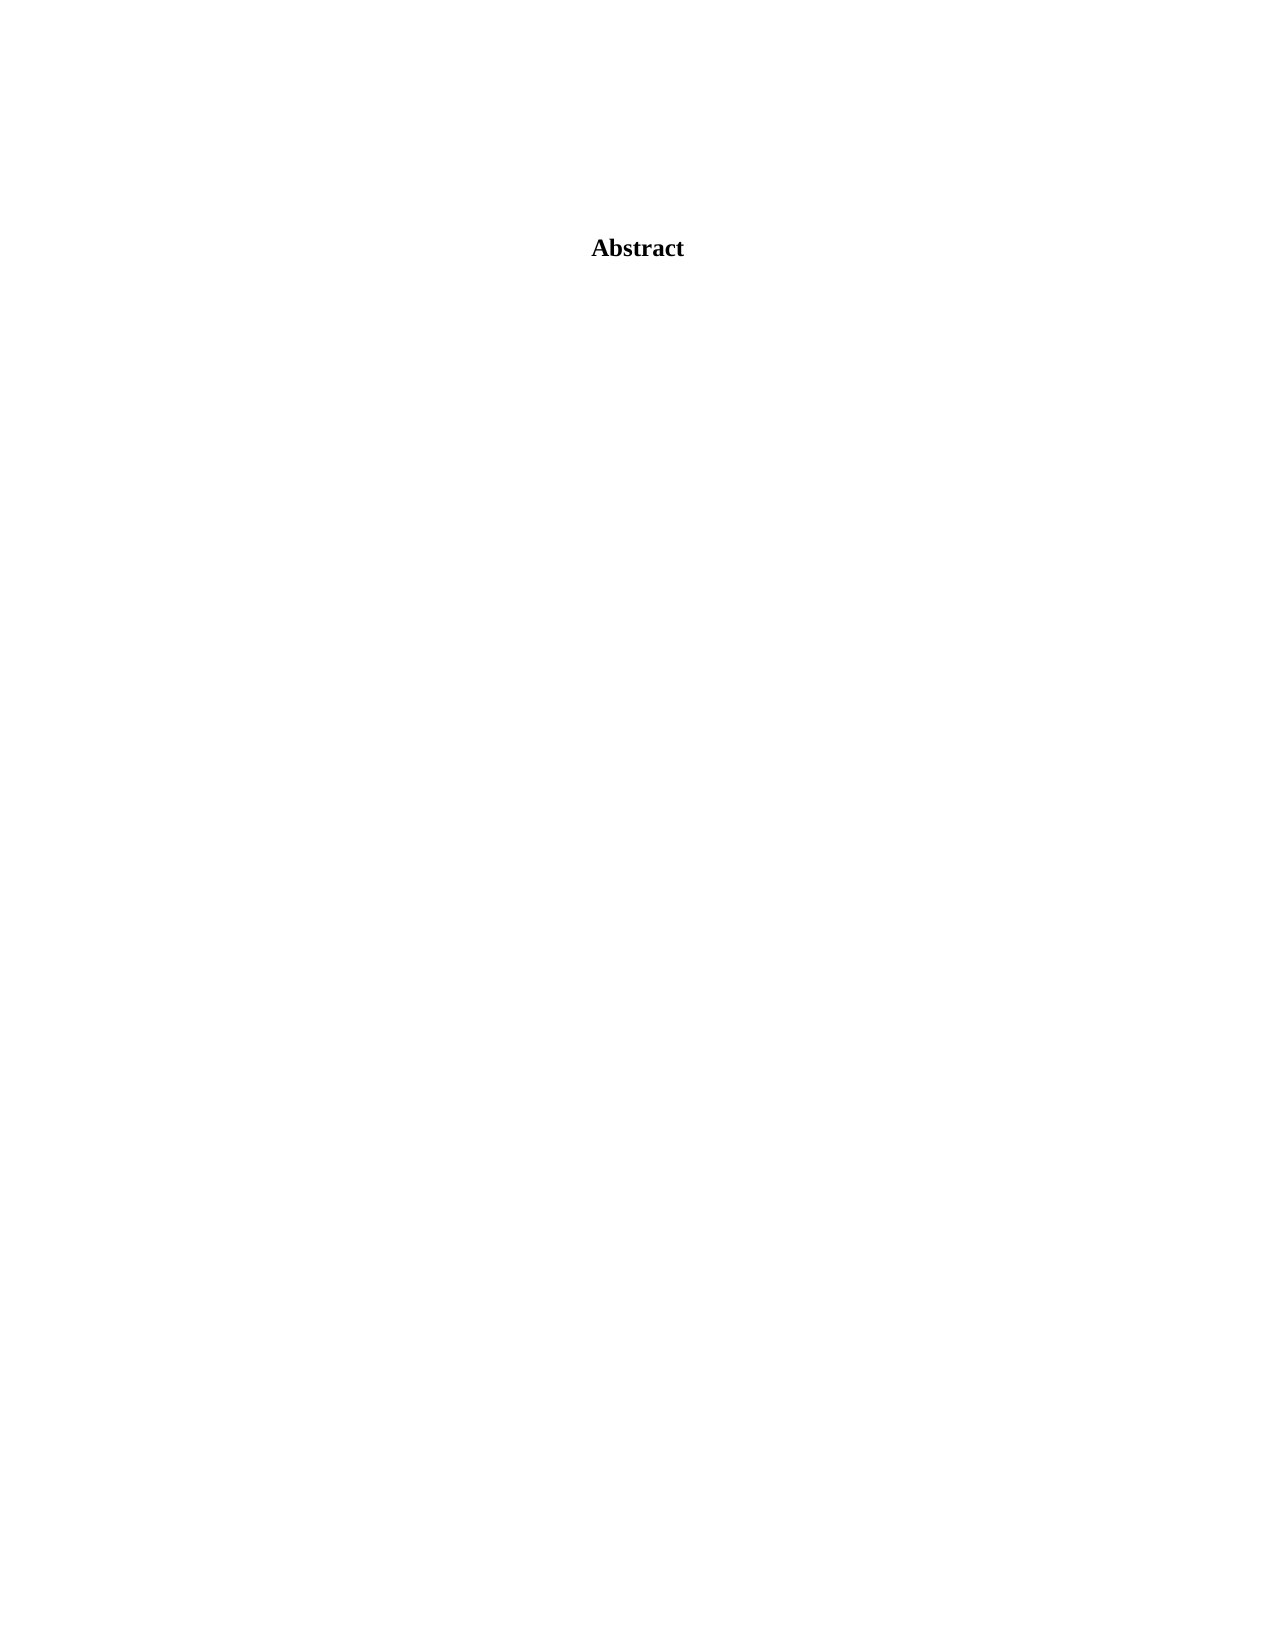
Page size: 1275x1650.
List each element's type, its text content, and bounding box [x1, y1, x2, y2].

subtitle Abstract [150, 233, 1125, 262]
